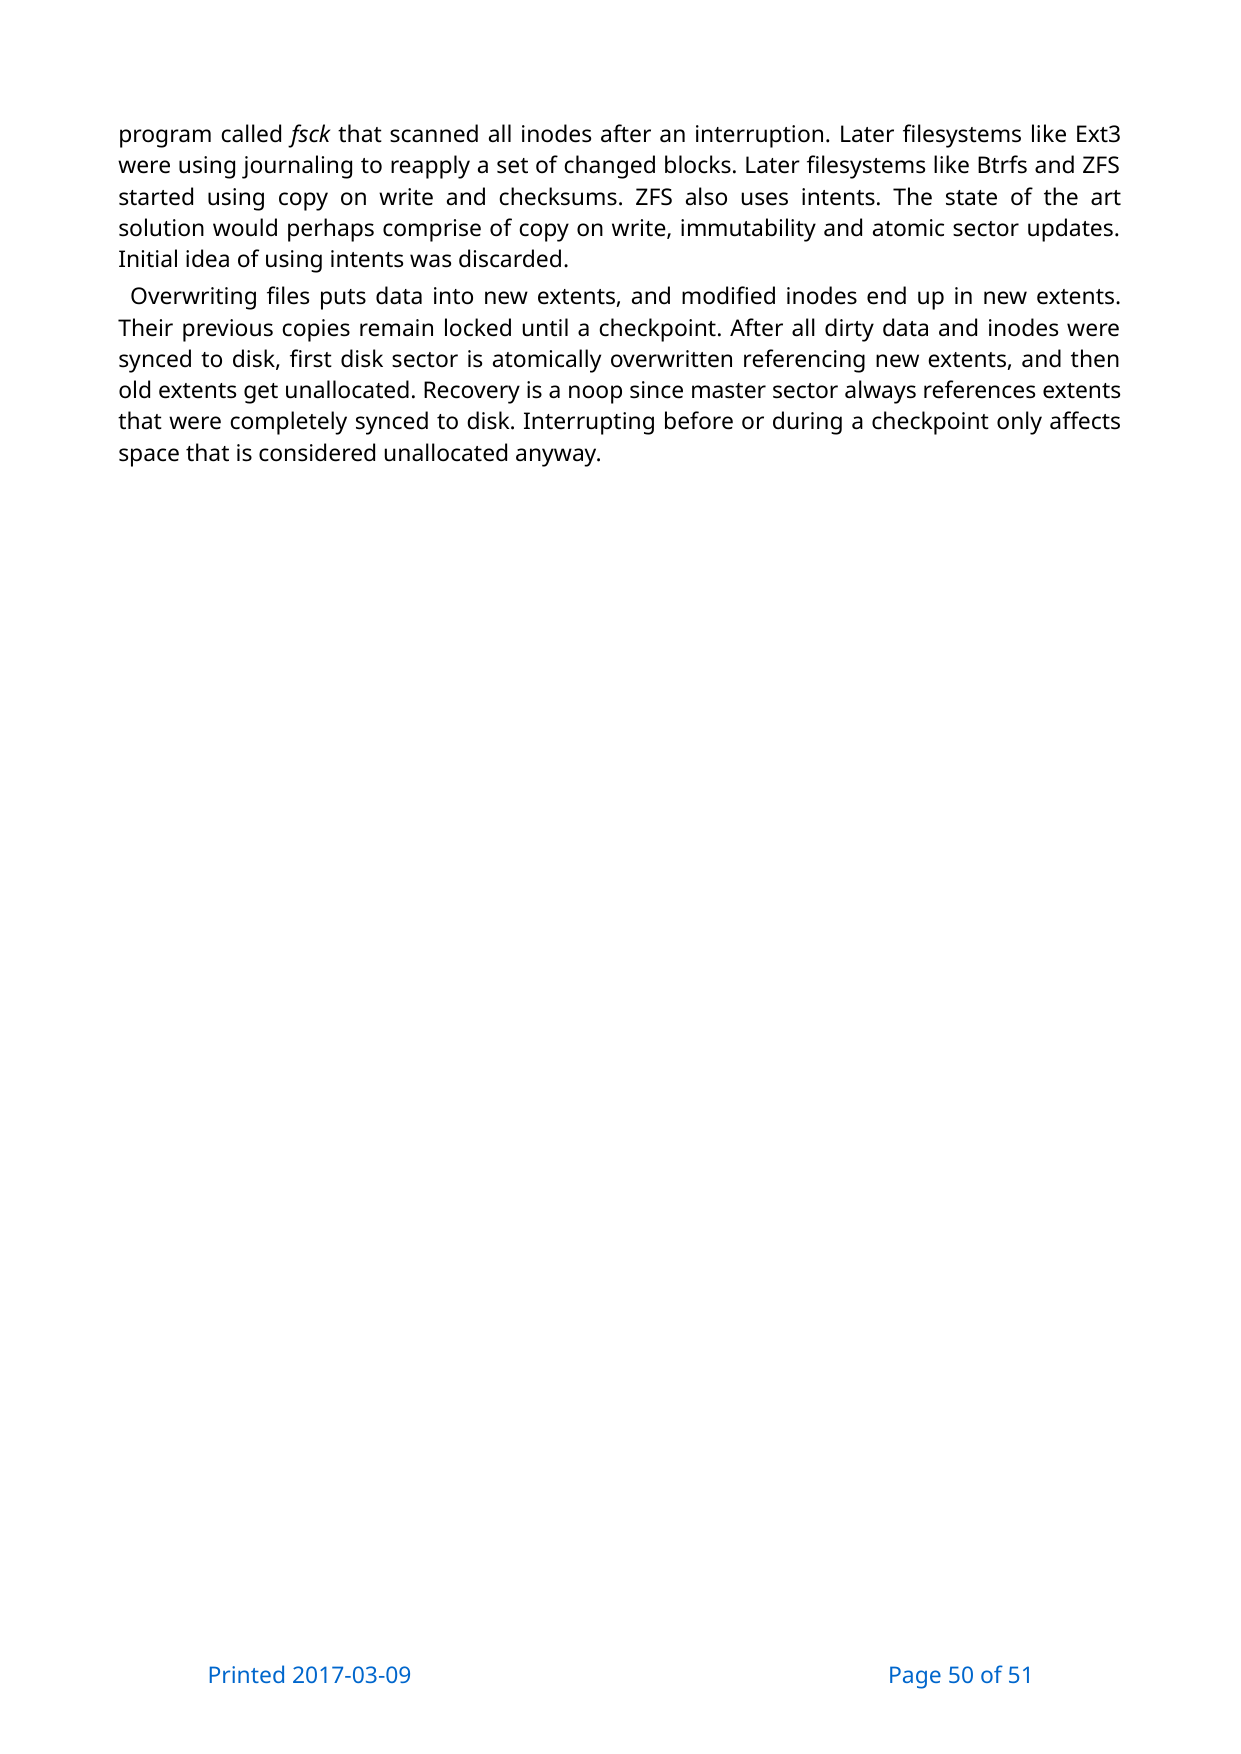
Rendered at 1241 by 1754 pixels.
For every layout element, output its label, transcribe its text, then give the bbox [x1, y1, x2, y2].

text Overwriting files puts data into new extents, and modified inodes end up in new extents. Their previous copies remain locked until a checkpoint. After all dirty data and inodes were synced to disk, first disk sector is atomically overwritten referencing new extents, and then old extents get unallocated. Recovery is a noop since master sector always references extents that were completely synced to disk. Interrupting before or during a checkpoint only affects space that is considered unallocated anyway. [118, 280, 1122, 468]
text program called fsck that scanned all inodes after an interruption. Later filesystems like Ext3 were using journaling to reapply a set of changed blocks. Later filesystems like Btrfs and ZFS started using copy on write and checksums. ZFS also uses intents. The state of the art solution would perhaps comprise of copy on write, immutability and atomic sector updates. Initial idea of using intents was discarded. [118, 118, 1122, 274]
